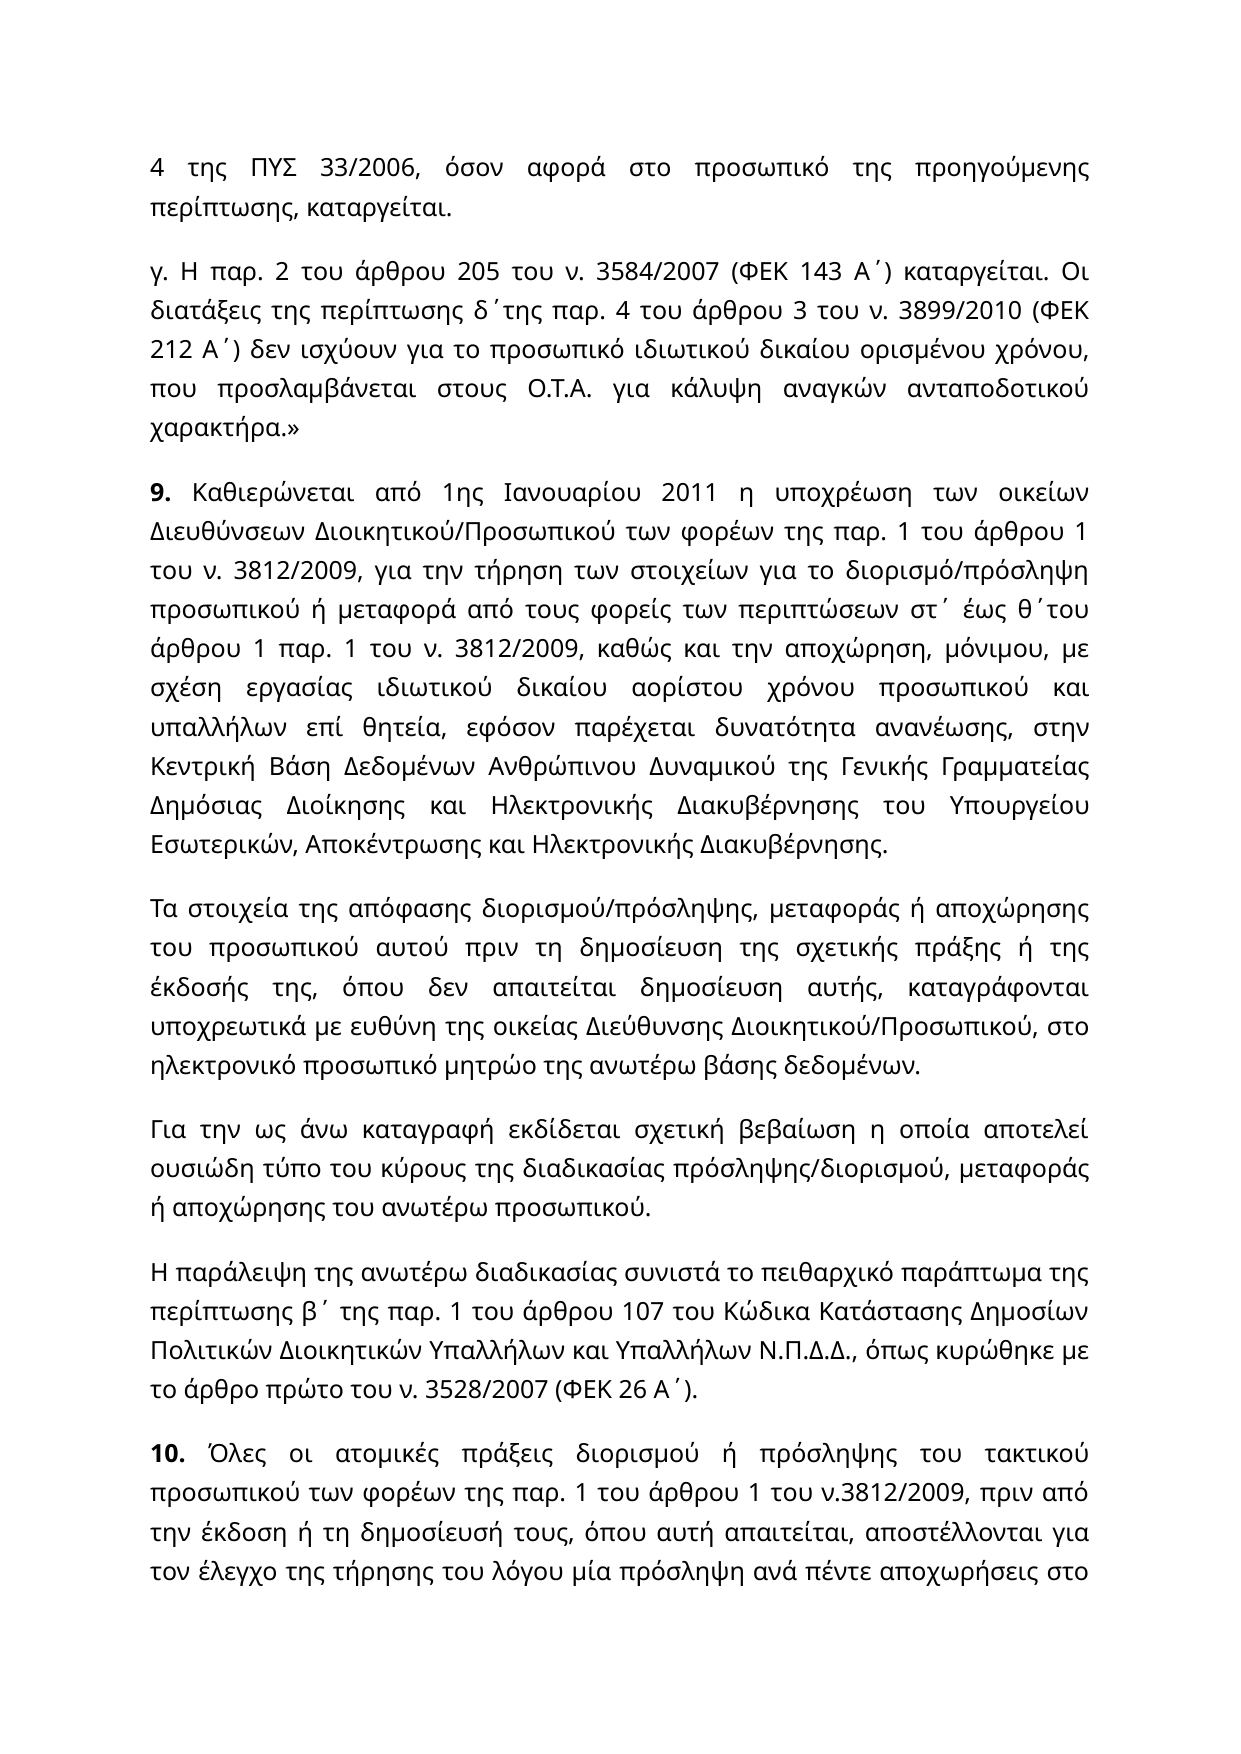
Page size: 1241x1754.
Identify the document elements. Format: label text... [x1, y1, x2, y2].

text γ. Η παρ. 2 του άρθρου 205 του ν. 3584/2007 (ΦΕΚ 143 Α΄) καταργείται. Οι διατάξεις της περίπτωσης δ΄της παρ. 4 του άρθρου 3 του ν. 3899/2010 (ΦΕΚ 212 Α΄) δεν ισχύουν για το προσωπικό ιδιωτικού δικαίου ορισμένου χρόνου, που προσλαμβάνεται στους Ο.Τ.Α. για κάλυψη αναγκών ανταποδοτικού χαρακτήρα.» [150, 253, 1090, 444]
text Για την ως άνω καταγραφή εκδίδεται σχετική βεβαίωση η οποία αποτελεί ουσιώδη τύπο του κύρους της διαδικασίας πρόσληψης/διορισμού, μεταφοράς ή αποχώρησης του ανωτέρω προσωπικού. [150, 1112, 1090, 1224]
text Η παράλειψη της ανωτέρω διαδικασίας συνιστά το πειθαρχικό παράπτωμα της περίπτωσης β΄ της παρ. 1 του άρθρου 107 του Κώδικα Κατάστασης Δημοσίων Πολιτικών Διοικητικών Υπαλλήλων και Υπαλλήλων Ν.Π.Δ.Δ., όπως κυρώθηκε με το άρθρο πρώτο του ν. 3528/2007 (ΦΕΚ 26 Α΄). [150, 1254, 1090, 1406]
text 9. Καθιερώνεται από 1ης Ιανουαρίου 2011 η υποχρέωση των οικείων Διευθύνσεων Διοικητικού/Προσωπικού των φορέων της παρ. 1 του άρθρου 1 του ν. 3812/2009, για την τήρηση των στοιχείων για το διορισμό/πρόσληψη προσωπικού ή μεταφορά από τους φορείς των περιπτώσεων στ΄ έως θ΄του άρθρου 1 παρ. 1 του ν. 3812/2009, καθώς και την αποχώρηση, μόνιμου, με σχέση εργασίας ιδιωτικού δικαίου αορίστου χρόνου προσωπικού και υπαλλήλων επί θητεία, εφόσον παρέχεται δυνατότητα ανανέωσης, στην Κεντρική Βάση Δεδομένων Ανθρώπινου Δυναμικού της Γενικής Γραμματείας Δημόσιας Διοίκησης και Ηλεκτρονικής Διακυβέρνησης του Υπουργείου Εσωτερικών, Αποκέντρωσης και Ηλεκτρονικής Διακυβέρνησης. [150, 474, 1090, 861]
text Τα στοιχεία της απόφασης διορισμού/πρόσληψης, μεταφοράς ή αποχώρησης του προσωπικού αυτού πριν τη δημοσίευση της σχετικής πράξης ή της έκδοσής της, όπου δεν απαιτείται δημοσίευση αυτής, καταγράφονται υποχρεωτικά με ευθύνη της οικείας Διεύθυνσης Διοικητικού/Προσωπικού, στο ηλεκτρονικό προσωπικό μητρώο της ανωτέρω βάσης δεδομένων. [150, 891, 1090, 1082]
text 4 της ΠΥΣ 33/2006, όσον αφορά στο προσωπικό της προηγούμενης περίπτωσης, καταργείται. [150, 150, 1090, 223]
text 10. Όλες οι ατομικές πράξεις διορισμού ή πρόσληψης του τακτικού προσωπικού των φορέων της παρ. 1 του άρθρου 1 του ν.3812/2009, πριν από την έκδοση ή τη δημοσίευσή τους, όπου αυτή απαιτείται, αποστέλλονται για τον έλεγχο της τήρησης του λόγου μία πρόσληψη ανά πέντε αποχωρήσεις στο [150, 1436, 1090, 1587]
